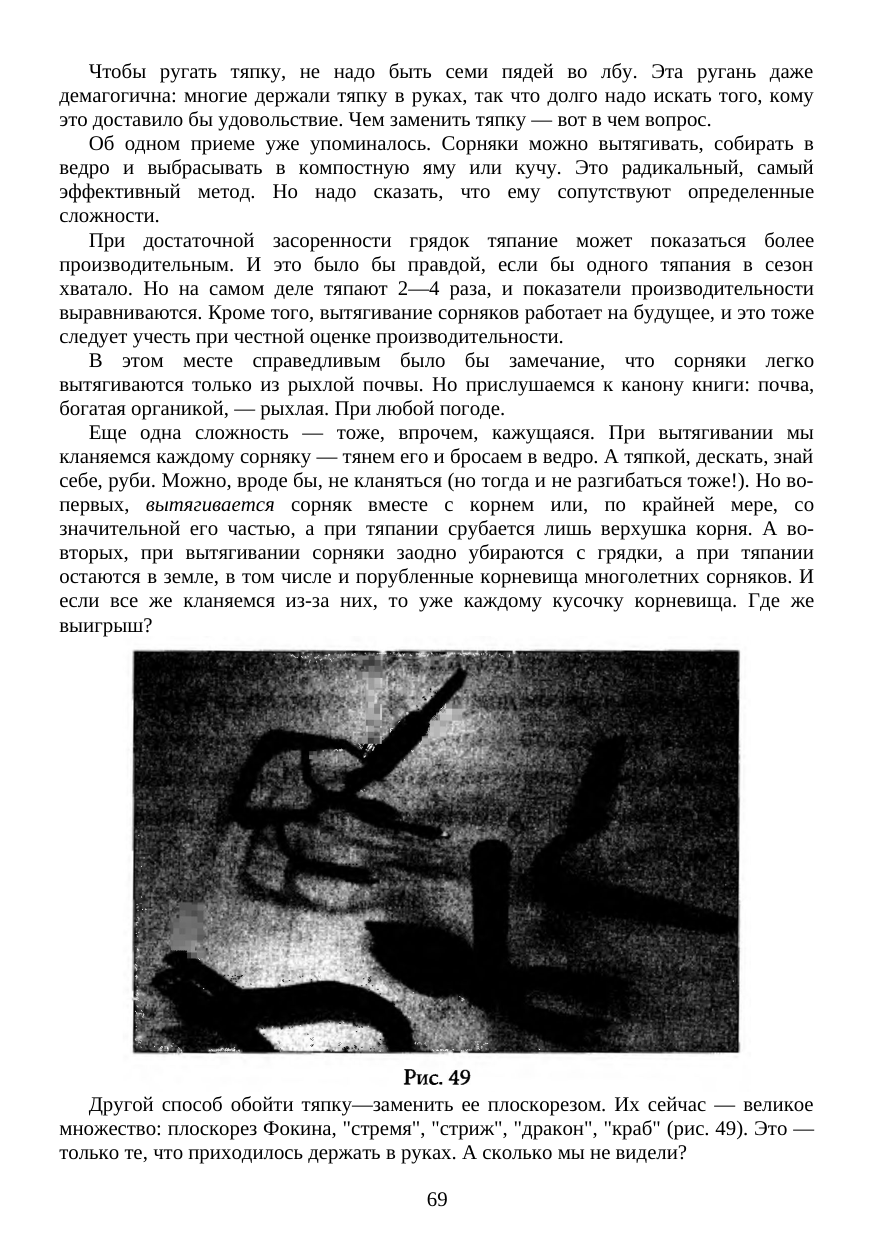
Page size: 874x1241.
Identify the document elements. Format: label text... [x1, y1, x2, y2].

text Об одном приеме уже упоминалось. Сорняки можно вытягивать, собирать в ведро и выбрасывать в компостную яму или кучу. Это радикальный, самый эффективный метод. Но надо сказать, что ему сопутствуют определенные сложности. [59, 131, 815, 227]
picture [122, 636, 752, 1092]
text В этом месте справедливым было бы замечание, что сорняки легко вытягиваются только из рыхлой почвы. Но прислушаемся к канону книги: почва, богатая органикой, ― рыхлая. При любой погоде. [59, 348, 815, 420]
text При достаточной засоренности грядок тяпание может показаться более производительным. И это было бы правдой, если бы одного тяпания в сезон хватало. Но на самом деле тяпают 2―4 раза, и показатели производительности выравниваются. Кроме того, вытягивание сорняков работает на будущее, и это тоже следует учесть при честной оценке производительности. [59, 227, 815, 348]
text Чтобы ругать тяпку, не надо быть семи пядей во лбу. Эта ругань даже демагогична: многие держали тяпку в руках, так что долго надо искать того, кому это доставило бы удовольствие. Чем заменить тяпку ― вот в чем вопрос. [59, 59, 815, 131]
text Другой способ обойти тяпку―заменить ее плоскорезом. Их сейчас ― великое множество: плоскорез Фокина, "стремя", "стриж", "дракон", "краб" (рис. 49). Это ― только те, что приходилось держать в руках. А сколько мы не видели? [59, 637, 815, 1164]
text Еще одна сложность ― тоже, впрочем, кажущаяся. При вытягивании мы кланяемся каждому сорняку ― тянем его и бросаем в ведро. А тяпкой, дескать, знай себе, руби. Можно, вроде бы, не кланяться (но тогда и не разгибаться тоже!). Но во-первых, вытягивается сорняк вместе с корнем или, по крайней мере, со значительной его частью, а при тяпании срубается лишь верхушка корня. А во-вторых, при вытягивании сорняки заодно убираются с грядки, а при тяпании остаются в земле, в том числе и порубленные корневища многолетних сорняков. И если все же кланяемся из-за них, то уже каждому кусочку корневища. Где же выигрыш? [59, 420, 815, 637]
